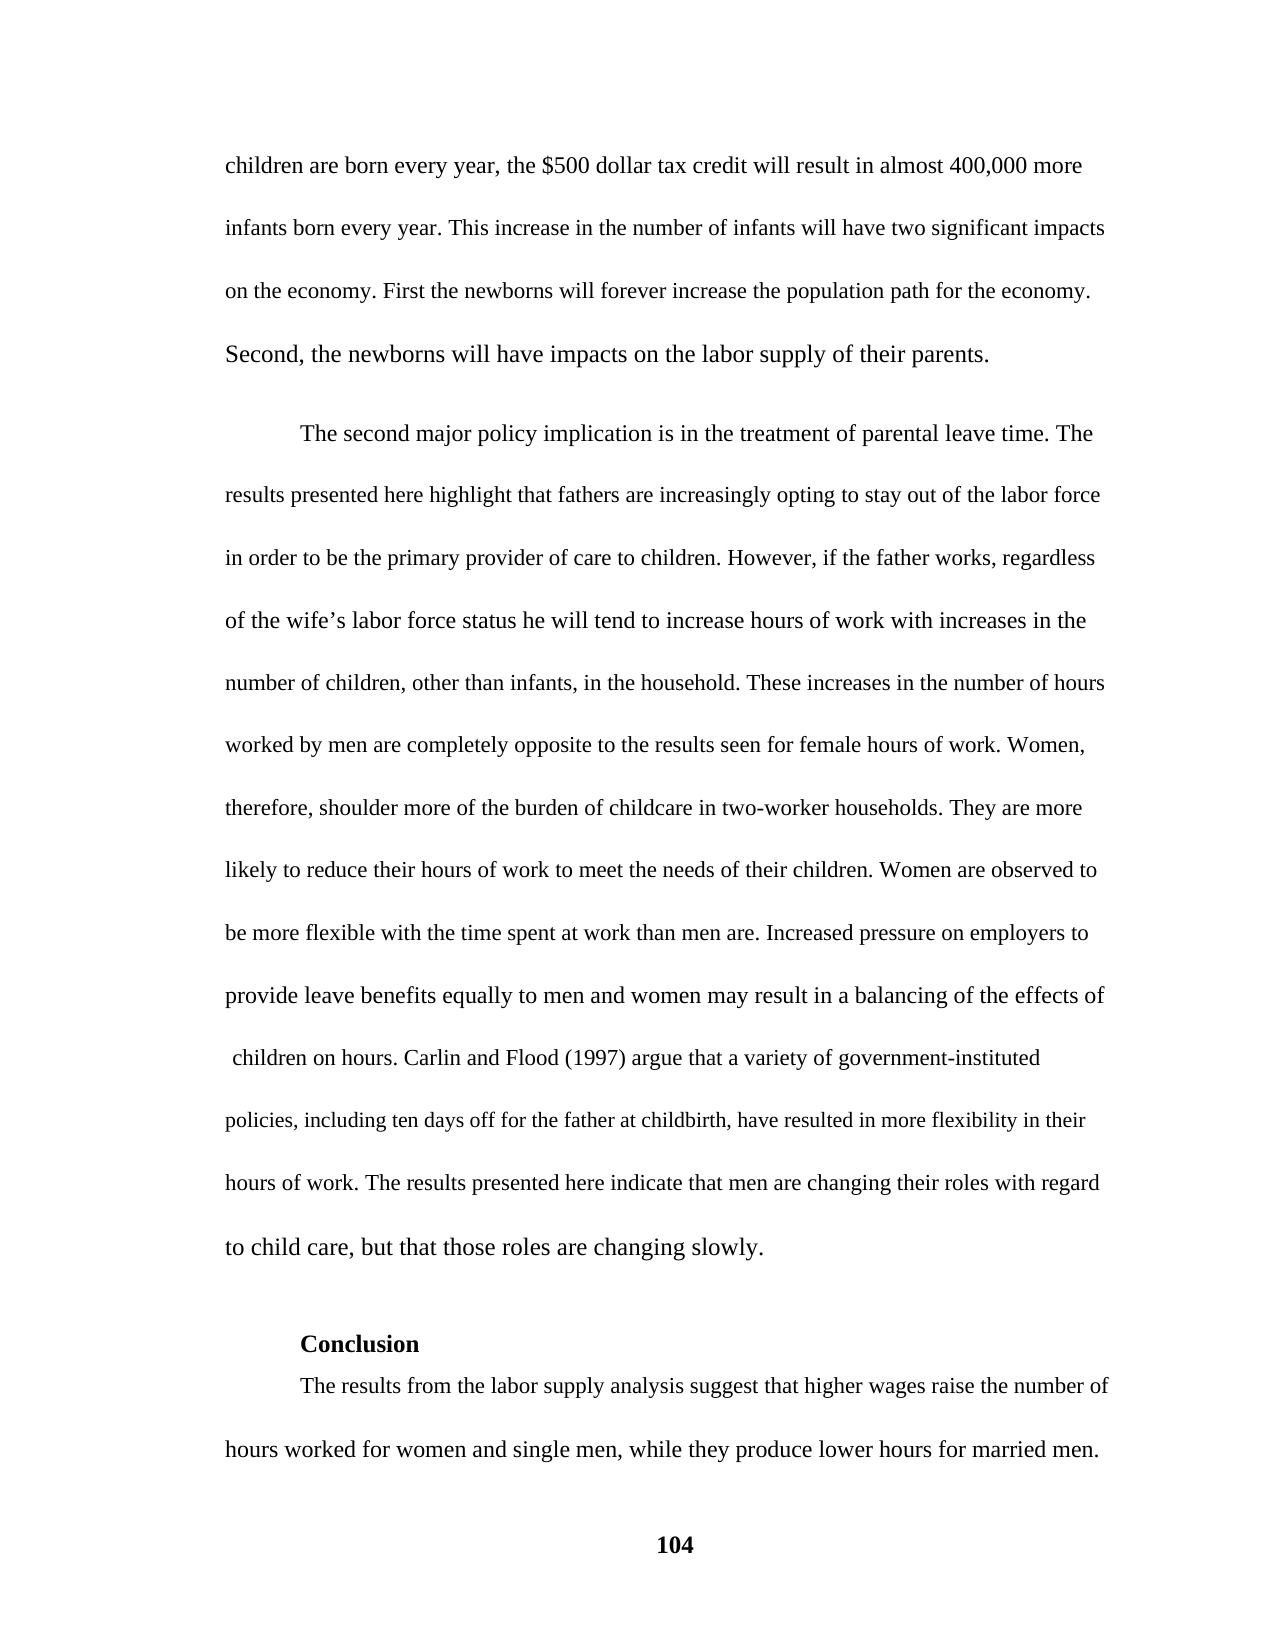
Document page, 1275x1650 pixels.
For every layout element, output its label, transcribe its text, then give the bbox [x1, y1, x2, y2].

text likely to reduce their hours of work to meet the needs of their children. Women are observed to [225, 857, 1125, 883]
text infants born every year. This increase in the number of infants will have two significant impacts [225, 214, 1125, 241]
text children are born every year, the $500 dollar tax credit will result in almost 400,000 more [225, 152, 1125, 179]
text of the wife’s labor force status he will tend to increase hours of work with increases in the [225, 606, 1125, 634]
text children on hours. Carlin and Flood (1997) argue that a variety of government-instituted [150, 1044, 1123, 1071]
text Second, the newborns will have impacts on the labor supply of their parents. [225, 339, 1125, 368]
text worked by men are completely opposite to the results seen for female hours of work. Women, [225, 732, 1125, 758]
text hours of work. The results presented here indicate that men are changing their roles with regard [225, 1169, 1125, 1196]
text Conclusion [300, 1329, 1125, 1357]
text provide leave benefits equally to men and women may result in a balancing of the effects of [225, 982, 1125, 1009]
text therefore, shoulder more of the burden of childcare in two-worker households. They are more [225, 794, 1125, 820]
text The results from the labor supply analysis suggest that higher wages raise the number of [300, 1372, 1125, 1399]
text on the economy. First the newborns will forever increase the population path for the economy. [225, 277, 1125, 303]
text in order to be the primary provider of care to children. However, if the father works, regardless [225, 544, 1125, 570]
text be more flexible with the time spent at work than men are. Increased pressure on employers to [225, 919, 1125, 945]
text results presented here highlight that fathers are increasingly opting to stay out of the labor force [225, 481, 1125, 508]
text policies, including ten days off for the father at childbirth, have resulted in more flexibility in their [225, 1107, 1125, 1132]
text 104 [656, 1530, 1125, 1559]
text hours worked for women and single men, while they produce lower hours for married men. [225, 1435, 1125, 1462]
text number of children, other than infants, in the household. These increases in the number of hours [225, 669, 1125, 695]
text The second major policy implication is in the treatment of parental leave time. The [300, 419, 1125, 446]
text to child care, but that those roles are changing slowly. [225, 1232, 1125, 1261]
